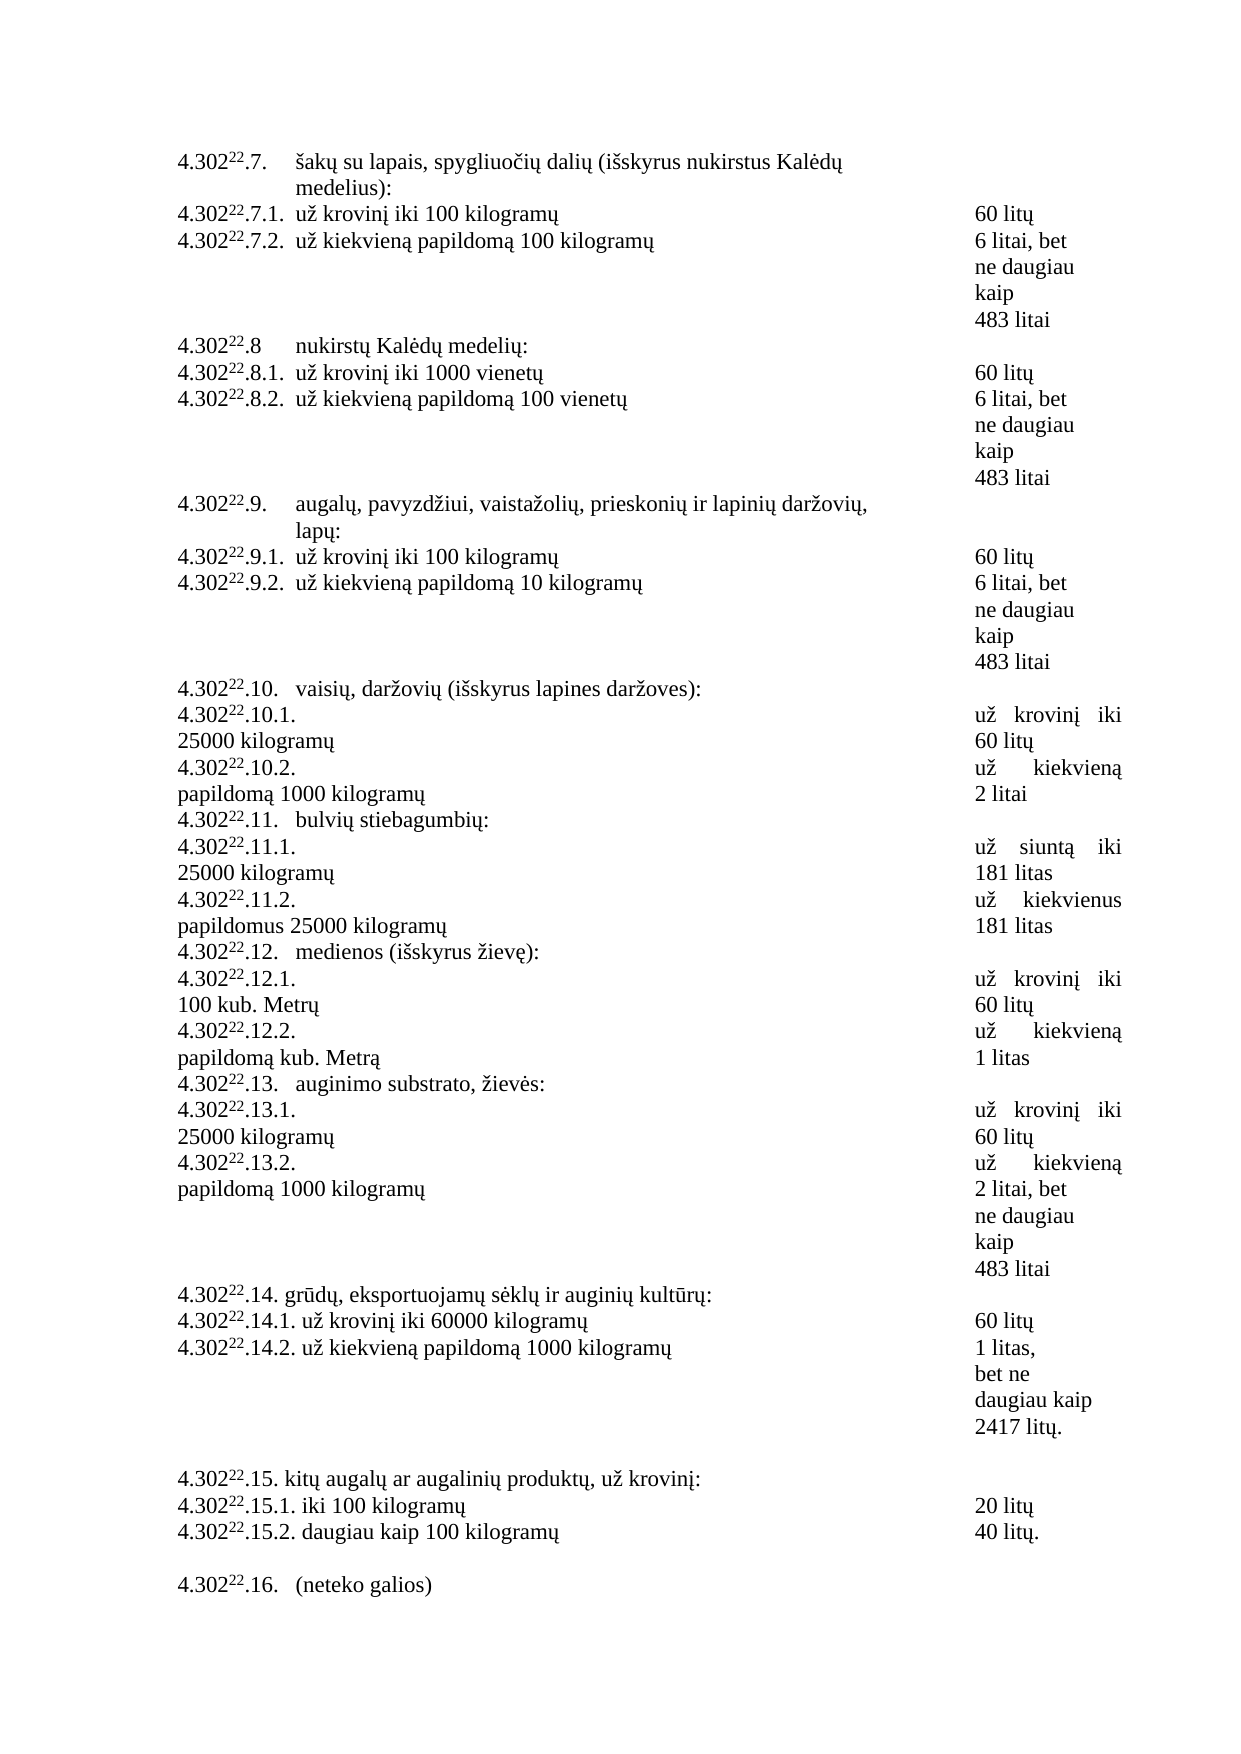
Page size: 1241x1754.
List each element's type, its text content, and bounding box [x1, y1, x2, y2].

text kaip [974, 1228, 1122, 1254]
text 2417 litų. [177, 1413, 1122, 1439]
text 4.30222.8 nukirstų Kalėdų medelių: [177, 332, 1122, 358]
text 4.30222.10.2. už kiekvieną papildomą 1000 kilogramų 2 litai [177, 754, 1122, 807]
text 4.30222.16. (neteko galios) [177, 1571, 1122, 1597]
text 4.30222.9. augalų, pavyzdžiui, vaistažolių, prieskonių ir lapinių daržovių, [177, 490, 1122, 517]
text 4.30222.9.2. už kiekvieną papildomą 10 kilogramų 6 litai, bet [177, 569, 1122, 596]
text 4.30222.13.1. už krovinį iki 25000 kilogramų 60 litų [177, 1096, 1122, 1149]
text 483 litai [974, 1254, 1122, 1281]
text 4.30222.11.2. už kiekvienus papildomus 25000 kilogramų 181 litas [177, 886, 1122, 938]
text ne daugiau [974, 253, 1122, 279]
text 4.30222.8.1. už krovinį iki 1000 vienetų 60 litų [177, 358, 1122, 385]
text 483 litai [974, 648, 1122, 675]
text 4.30222.12.1. už krovinį iki 100 kub. Metrų 60 litų [177, 965, 1122, 1017]
text kaip [974, 622, 1122, 648]
text 4.30222.7.1. už krovinį iki 100 kilogramų 60 litų [177, 200, 1122, 227]
text kaip [974, 438, 1122, 464]
text 4.30222.10.1. už krovinį iki 25000 kilogramų 60 litų [177, 701, 1122, 754]
text kaip [974, 279, 1122, 306]
text 4.30222.13.2. už kiekvieną papildomą 1000 kilogramų 2 litai, bet [177, 1149, 1122, 1202]
text 4.30222.15. kitų augalų ar augalinių produktų, už krovinį: [177, 1465, 1122, 1492]
text 4.30222.14.2. už kiekvieną papildomą 1000 kilogramų 1 litas, [177, 1334, 1122, 1360]
text 483 litai [974, 306, 1122, 332]
text lapų: [177, 517, 1122, 543]
text 4.30222.10. vaisių, daržovių (išskyrus lapines daržoves): [177, 675, 1122, 701]
text medelius): [177, 174, 1122, 200]
text 4.30222.11.1. už siuntą iki 25000 kilogramų 181 litas [177, 833, 1122, 886]
text 4.30222.9.1. už krovinį iki 100 kilogramų 60 litų [177, 543, 1122, 569]
text 4.30222.12.2. už kiekvieną papildomą kub. Metrą 1 litas [177, 1017, 1122, 1070]
text ne daugiau [974, 1202, 1122, 1228]
text 4.30222.14. grūdų, eksportuojamų sėklų ir auginių kultūrų: [177, 1281, 1122, 1307]
text 4.30222.13. auginimo substrato, žievės: [177, 1070, 1122, 1096]
text 4.30222.7. šakų su lapais, spygliuočių dalių (išskyrus nukirstus Kalėdų [177, 148, 1122, 174]
text daugiau kaip [177, 1386, 1122, 1413]
text 4.30222.12. medienos (išskyrus žievę): [177, 938, 1122, 965]
text ne daugiau [974, 596, 1122, 622]
text ne daugiau [974, 411, 1122, 438]
text 4.30222.15.2. daugiau kaip 100 kilogramų 40 litų. [177, 1518, 1122, 1544]
text 4.30222.8.2. už kiekvieną papildomą 100 vienetų 6 litai, bet [177, 385, 1122, 411]
text 4.30222.7.2. už kiekvieną papildomą 100 kilogramų 6 litai, bet [177, 227, 1122, 253]
text 483 litai [974, 464, 1122, 490]
text 4.30222.11. bulvių stiebagumbių: [177, 807, 1122, 833]
text 4.30222.15.1. iki 100 kilogramų 20 litų [177, 1492, 1122, 1518]
text 4.30222.14.1. už krovinį iki 60000 kilogramų 60 litų [177, 1307, 1122, 1334]
text bet ne [177, 1360, 1122, 1386]
